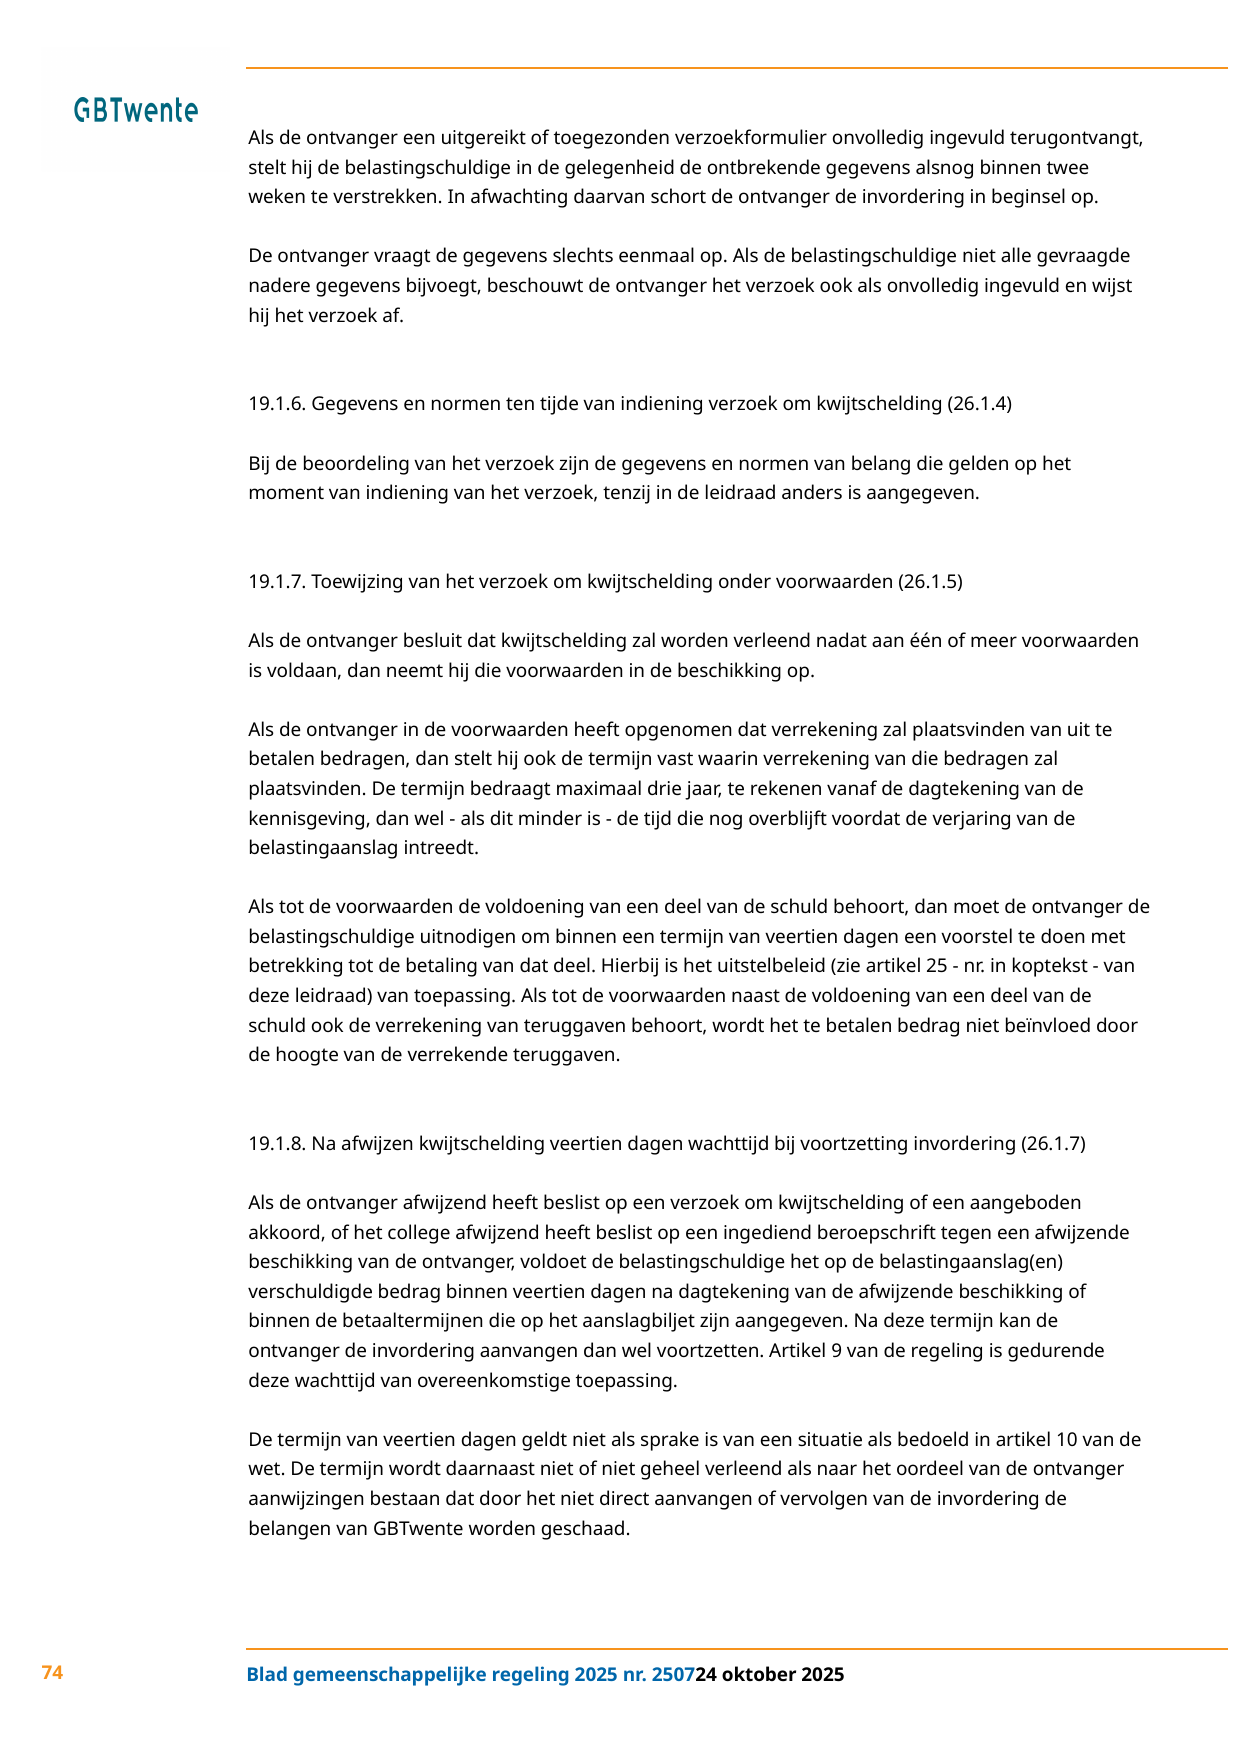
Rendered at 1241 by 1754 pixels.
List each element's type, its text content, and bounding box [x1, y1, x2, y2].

text Als tot de voorwaarden de voldoening van een deel van de schuld behoort, dan moet de ontvanger de belastingschuldige uitnodigen om binnen een termijn van veertien dagen een voorstel te doen met betrekking tot de betaling van dat deel. Hierbij is het uitstelbeleid (zie artikel 25 - nr. in koptekst - van deze leidraad) van toepassing. Als tot de voorwaarden naast de voldoening van een deel van de schuld ook de verrekening van teruggaven behoort, wordt het te betalen bedrag niet beïnvloed door de hoogte van de verrekende teruggaven. [248, 893, 1152, 1067]
text Als de ontvanger afwijzend heeft beslist op een verzoek om kwijtschelding of een aangeboden akkoord, of het college afwijzend heeft beslist op een ingediend beroepschrift tegen een afwijzende beschikking van de ontvanger, voldoet de belastingschuldige het op de belastingaanslag(en) verschuldigde bedrag binnen veertien dagen na dagtekening van de afwijzende beschikking of binnen de betaaltermijnen die op het aanslagbiljet zijn aangegeven. Na deze termijn kan de ontvanger de invordering aanvangen dan wel voortzetten. Artikel 9 van de regeling is gedurende deze wachttijd van overeenkomstige toepassing. [248, 1189, 1152, 1393]
text Als de ontvanger een uitgereikt of toegezonden verzoekformulier onvolledig ingevuld terugontvangt, stelt hij de belastingschuldige in de gelegenheid de ontbrekende gegevens alsnog binnen twee weken te verstrekken. In afwachting daarvan schort de ontvanger de invordering in beginsel op. [248, 124, 1152, 209]
text 19.1.8. Na afwijzen kwijtschelding veertien dagen wachttijd bij voortzetting invordering (26.1.7) [248, 1130, 1152, 1156]
text Bij de beoordeling van het verzoek zijn de gegevens en normen van belang die gelden op het moment van indiening van het verzoek, tenzij in de leidraad anders is aangegeven. [248, 450, 1152, 505]
text 19.1.7. Toewijzing van het verzoek om kwijtschelding onder voorwaarden (26.1.5) [248, 568, 1152, 594]
text Als de ontvanger in de voorwaarden heeft opgenomen dat verrekening zal plaatsvinden van uit te betalen bedragen, dan stelt hij ook de termijn vast waarin verrekening van die bedragen zal plaatsvinden. De termijn bedraagt maximaal drie jaar, te rekenen vanaf de dagtekening van de kennisgeving, dan wel - als dit minder is - de tijd die nog overblijft voordat de verjaring van de belastingaanslag intreedt. [248, 716, 1152, 860]
text Als de ontvanger besluit dat kwijtschelding zal worden verleend nadat aan één of meer voorwaarden is voldaan, dan neemt hij die voorwaarden in de beschikking op. [248, 627, 1152, 683]
text De termijn van veertien dagen geldt niet als sprake is van een situatie als bedoeld in artikel 10 van de wet. De termijn wordt daarnaast niet of niet geheel verleend als naar het oordeel van de ontvanger aanwijzingen bestaan dat door het niet direct aanvangen of vervolgen van de invordering de belangen van GBTwente worden geschaad. [248, 1426, 1152, 1541]
text De ontvanger vraagt de gegevens slechts eenmaal op. Als de belastingschuldige niet alle gevraagde nadere gegevens bijvoegt, beschouwt de ontvanger het verzoek ook als onvolledig ingevuld en wijst hij het verzoek af. [248, 243, 1152, 328]
picture [41, 47, 231, 172]
text 19.1.6. Gegevens en normen ten tijde van indiening verzoek om kwijtschelding (26.1.4) [248, 391, 1152, 416]
